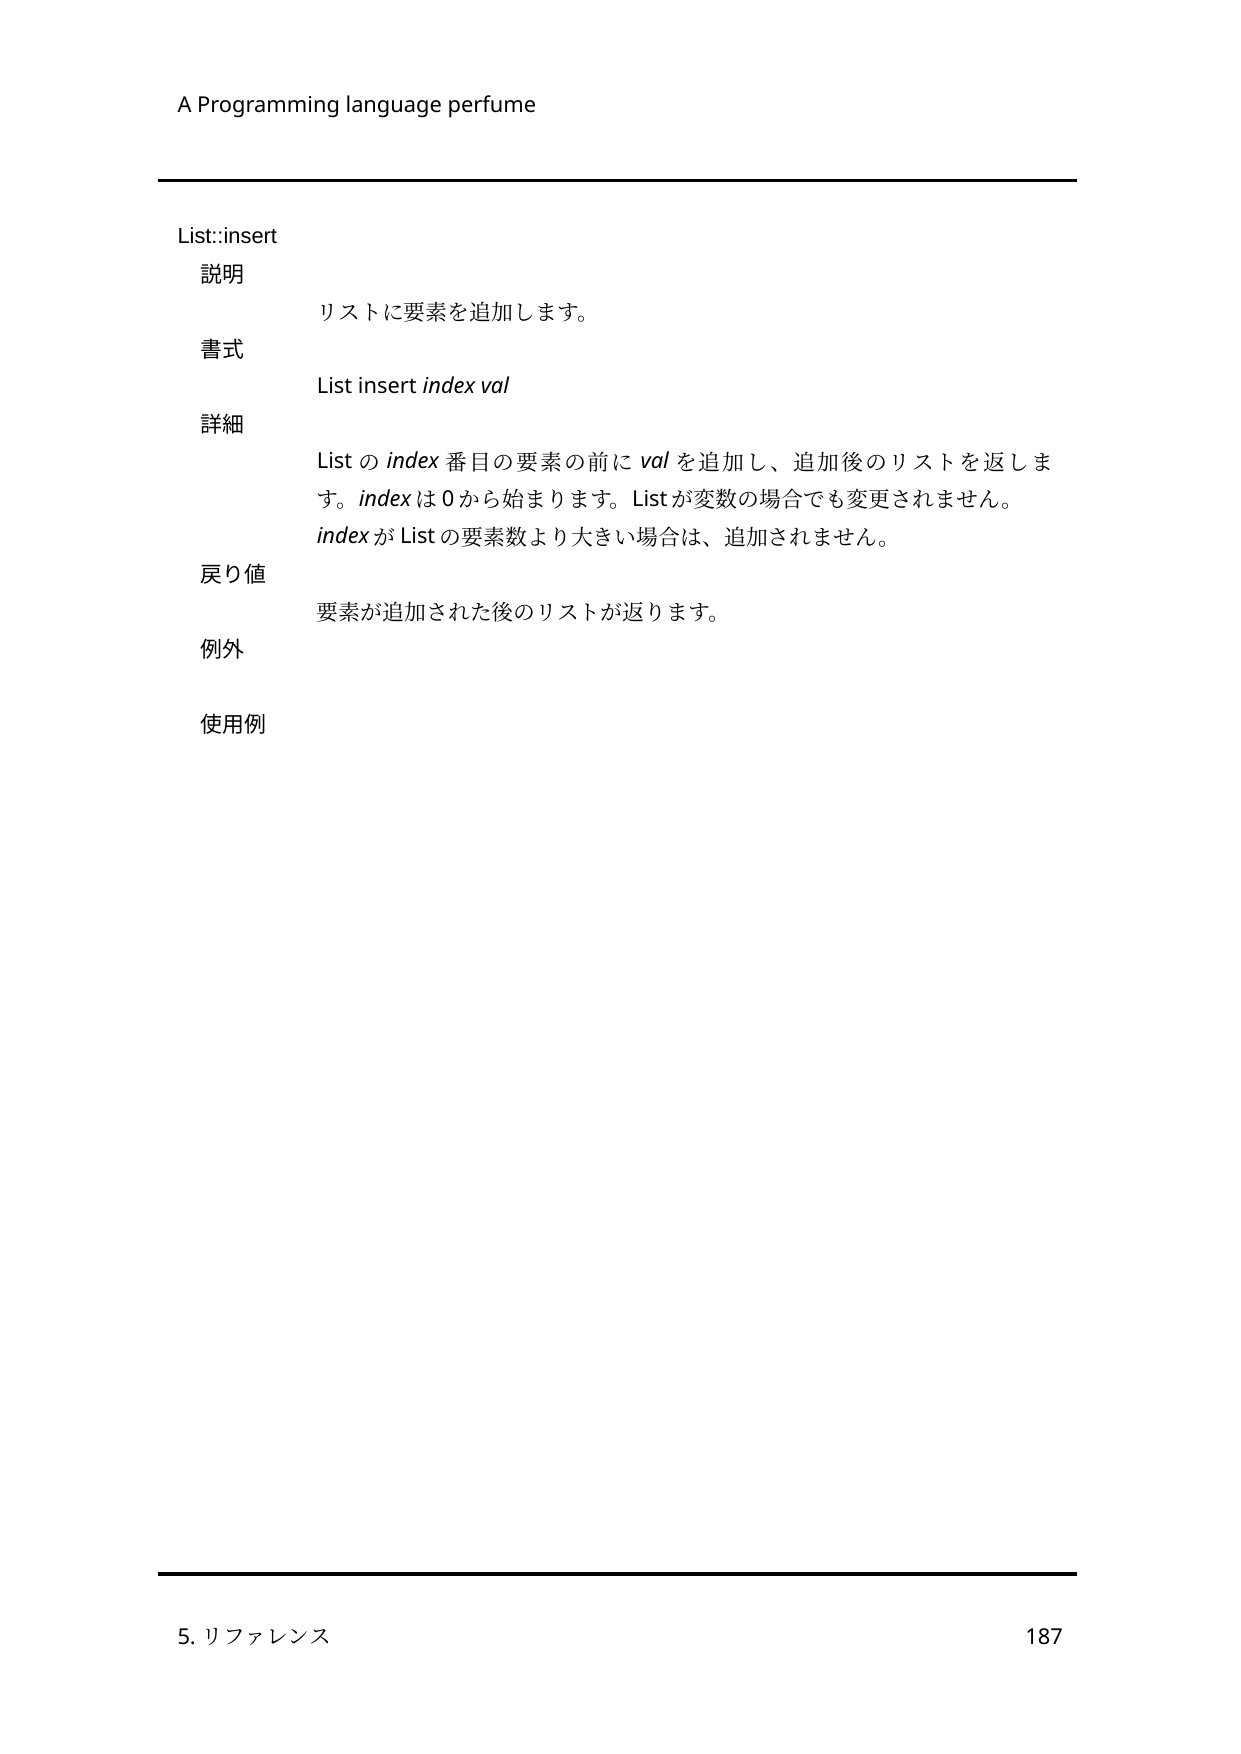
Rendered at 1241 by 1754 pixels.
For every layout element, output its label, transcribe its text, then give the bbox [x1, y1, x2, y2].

table_cell 使用例 [200, 704, 317, 779]
table_cell [317, 629, 1063, 704]
table_cell 例外 [200, 629, 317, 704]
table_cell 戻り値 [200, 554, 317, 629]
table_cell 要素が追加された後のリストが返ります。 [317, 554, 1063, 629]
subtitle List::insert [177, 217, 1063, 254]
table_cell [317, 704, 1063, 779]
table_cell List insert index val [317, 329, 1063, 404]
table_cell 詳細 [200, 404, 317, 554]
table_cell 書式 [200, 329, 317, 404]
table_header リストに要素を追加します。 [317, 254, 1063, 329]
table_header 説明 [200, 254, 317, 329]
table_cell Listのindex番目の要素の前にvalを追加し、追加後のリストを返します。indexは0から始まります。Listが変数の場合でも変更されません。 indexがListの要素数より大きい場合は、追加されません。 [317, 404, 1063, 554]
